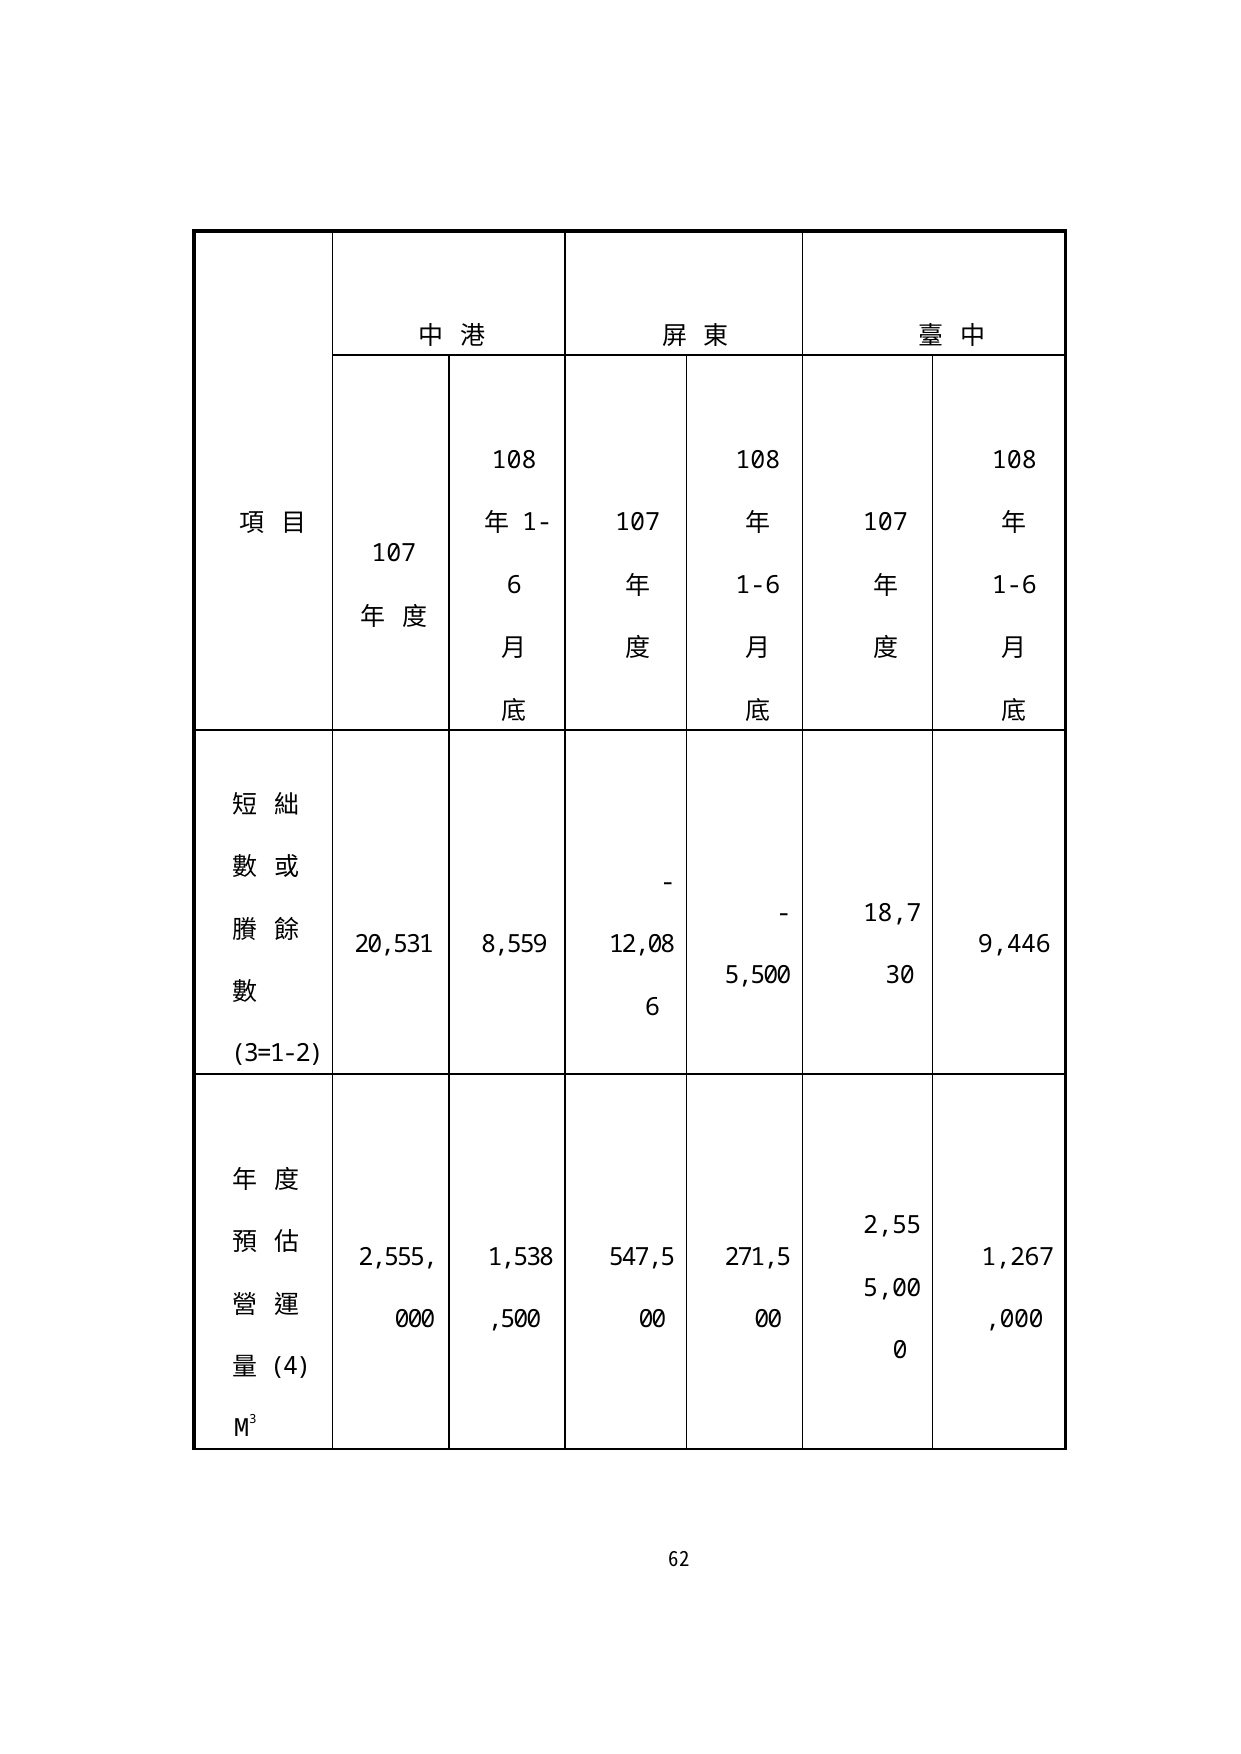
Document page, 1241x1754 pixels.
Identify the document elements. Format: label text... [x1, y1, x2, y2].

table_cell 2,555,000 [333, 1075, 448, 1448]
table_cell 107年度 [333, 356, 448, 729]
table_cell 547,500 [566, 1075, 686, 1448]
table_header 中港 [333, 233, 564, 354]
table_cell 271,500 [687, 1075, 802, 1448]
table_cell 108年 1-6月底 [933, 356, 1064, 729]
table_cell 20,531 [333, 731, 448, 1073]
table_cell -12,086 [566, 731, 686, 1073]
table_cell 107年度 [566, 356, 686, 729]
table_cell 2,555,000 [803, 1075, 932, 1448]
table_header 屏東 [566, 233, 802, 354]
table_header 臺中 [803, 233, 1064, 354]
table_cell 短絀數或賸餘數(3=1-2) [196, 731, 332, 1073]
table_cell 18,730 [803, 731, 932, 1073]
table_cell -5,500 [687, 731, 802, 1073]
table_cell 9,446 [933, 731, 1064, 1073]
table_cell 107年度 [803, 356, 932, 729]
table_cell 108年1-6月底 [450, 356, 564, 729]
table_header 項目 [196, 233, 332, 729]
table_cell 1,538,500 [450, 1075, 564, 1448]
table_cell 1,267,000 [933, 1075, 1064, 1448]
table_cell 108年1-6月底 [687, 356, 802, 729]
table_cell 8,559 [450, 731, 564, 1073]
table_cell 年度預估營運量(4) M3 [196, 1075, 332, 1448]
